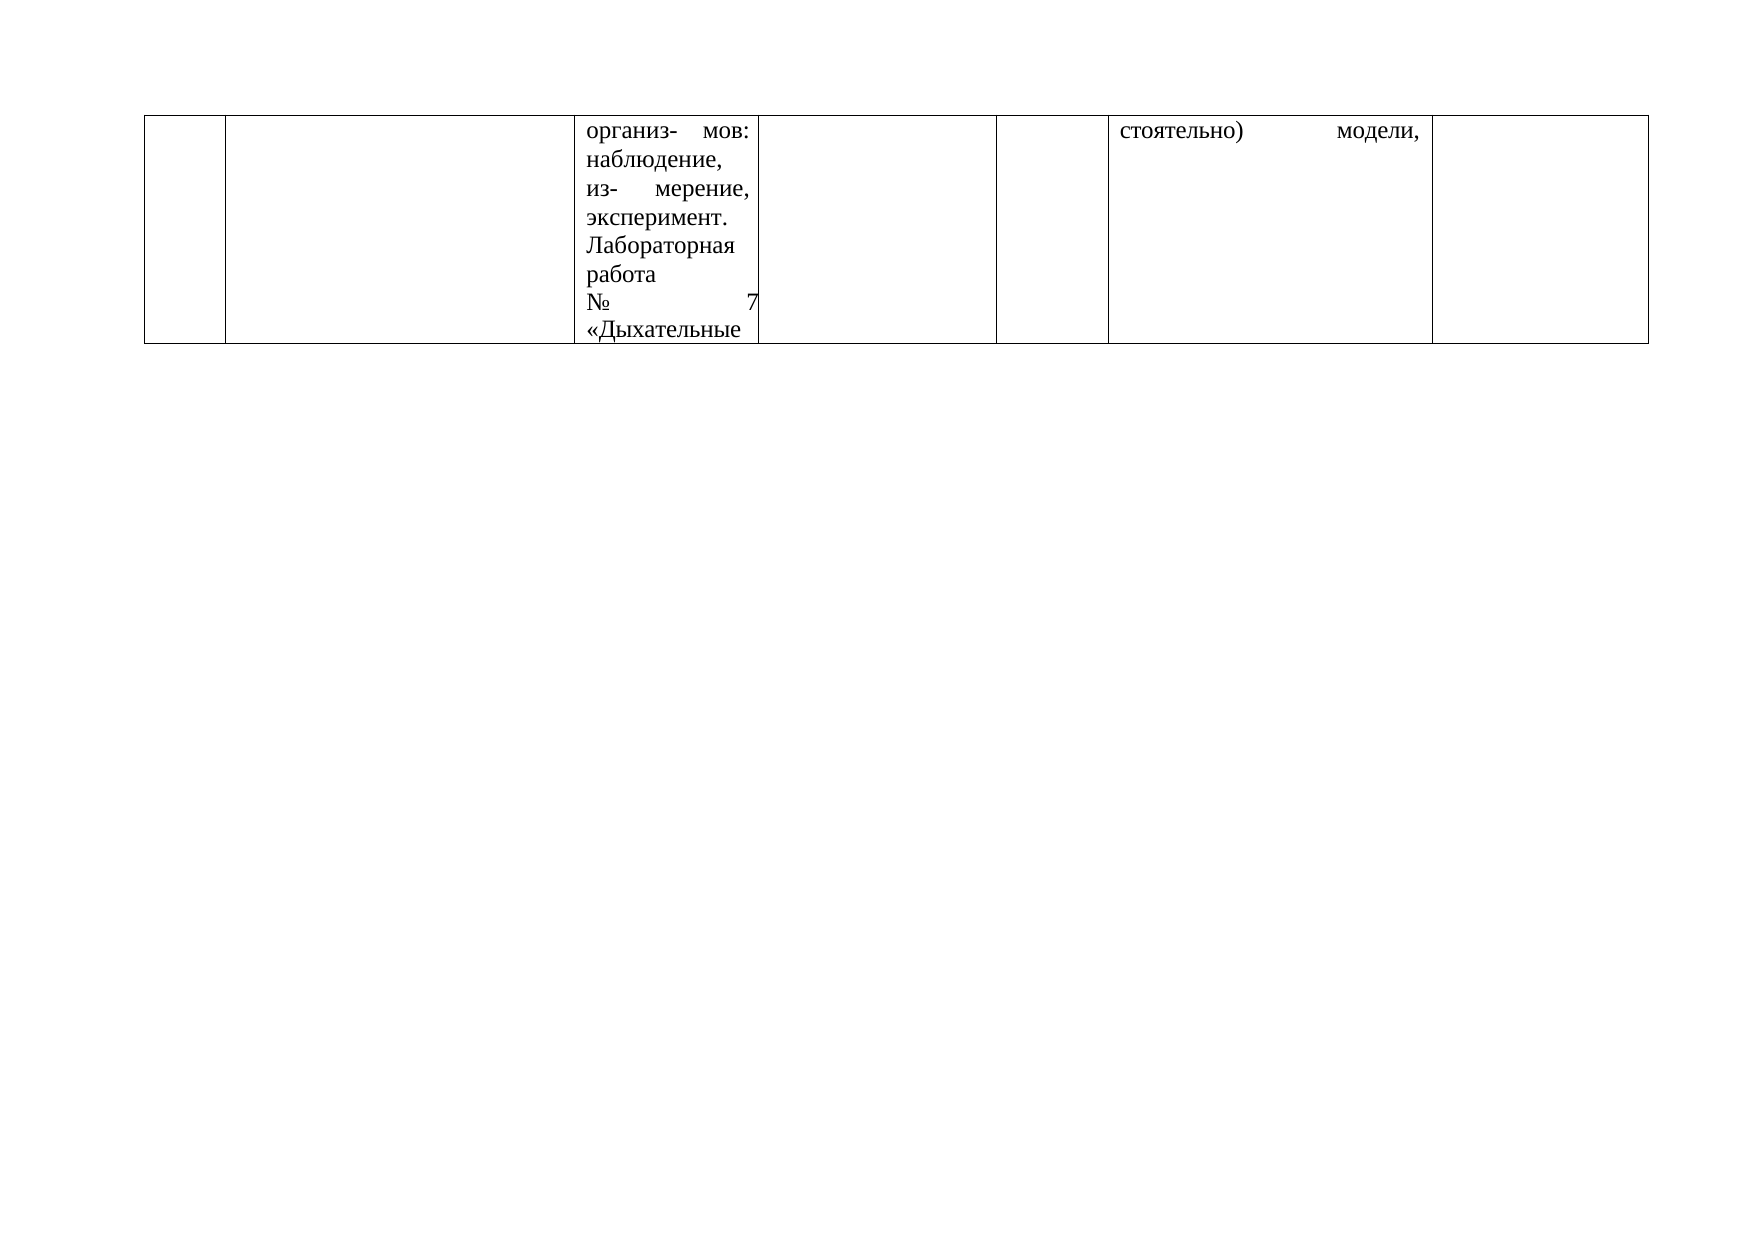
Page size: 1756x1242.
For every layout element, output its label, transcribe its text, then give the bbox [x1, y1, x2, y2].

table_cell [997, 116, 1108, 343]
table_cell [145, 116, 225, 343]
table_cell [759, 116, 996, 343]
table_cell стоятельно) модели, [1109, 116, 1432, 343]
table_cell [226, 116, 574, 343]
table_cell [1433, 116, 1648, 343]
table_cell организ- мов: наблюдение, из- мерение, эксперимент. Лабораторная работа № 7 «Дыхательные [575, 116, 758, 343]
